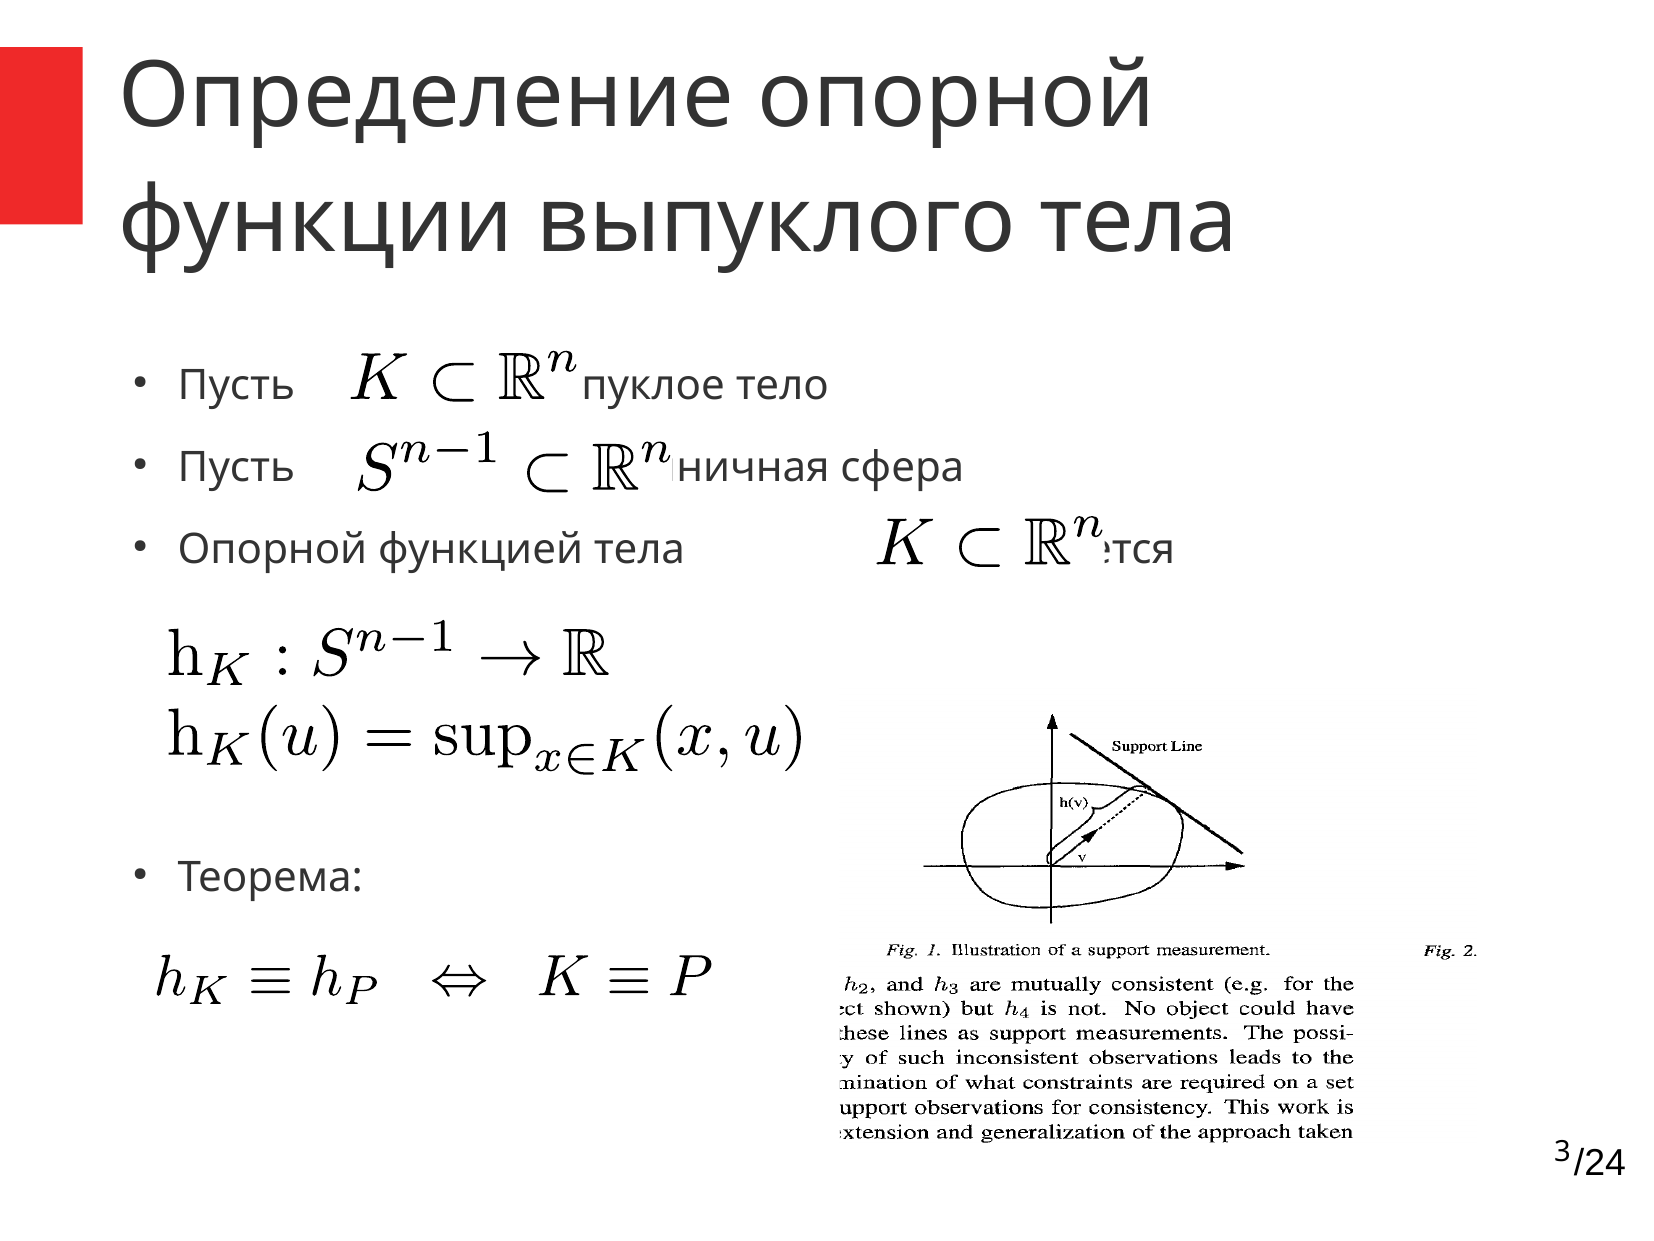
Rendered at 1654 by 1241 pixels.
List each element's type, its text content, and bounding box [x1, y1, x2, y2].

picture [839, 685, 1477, 1143]
text_box /24 [1559, 1134, 1654, 1205]
list Пусть – выпуклое тело Пусть – единичная сфера Опорной функцией тела называется Теорема: [118, 354, 1536, 1074]
text_box [166, 619, 808, 775]
title Определение опорной функции выпуклого тела [118, 45, 1571, 261]
text_box [348, 350, 579, 402]
text_box [354, 431, 673, 493]
text_box [153, 954, 714, 1004]
text_box [874, 516, 1105, 567]
